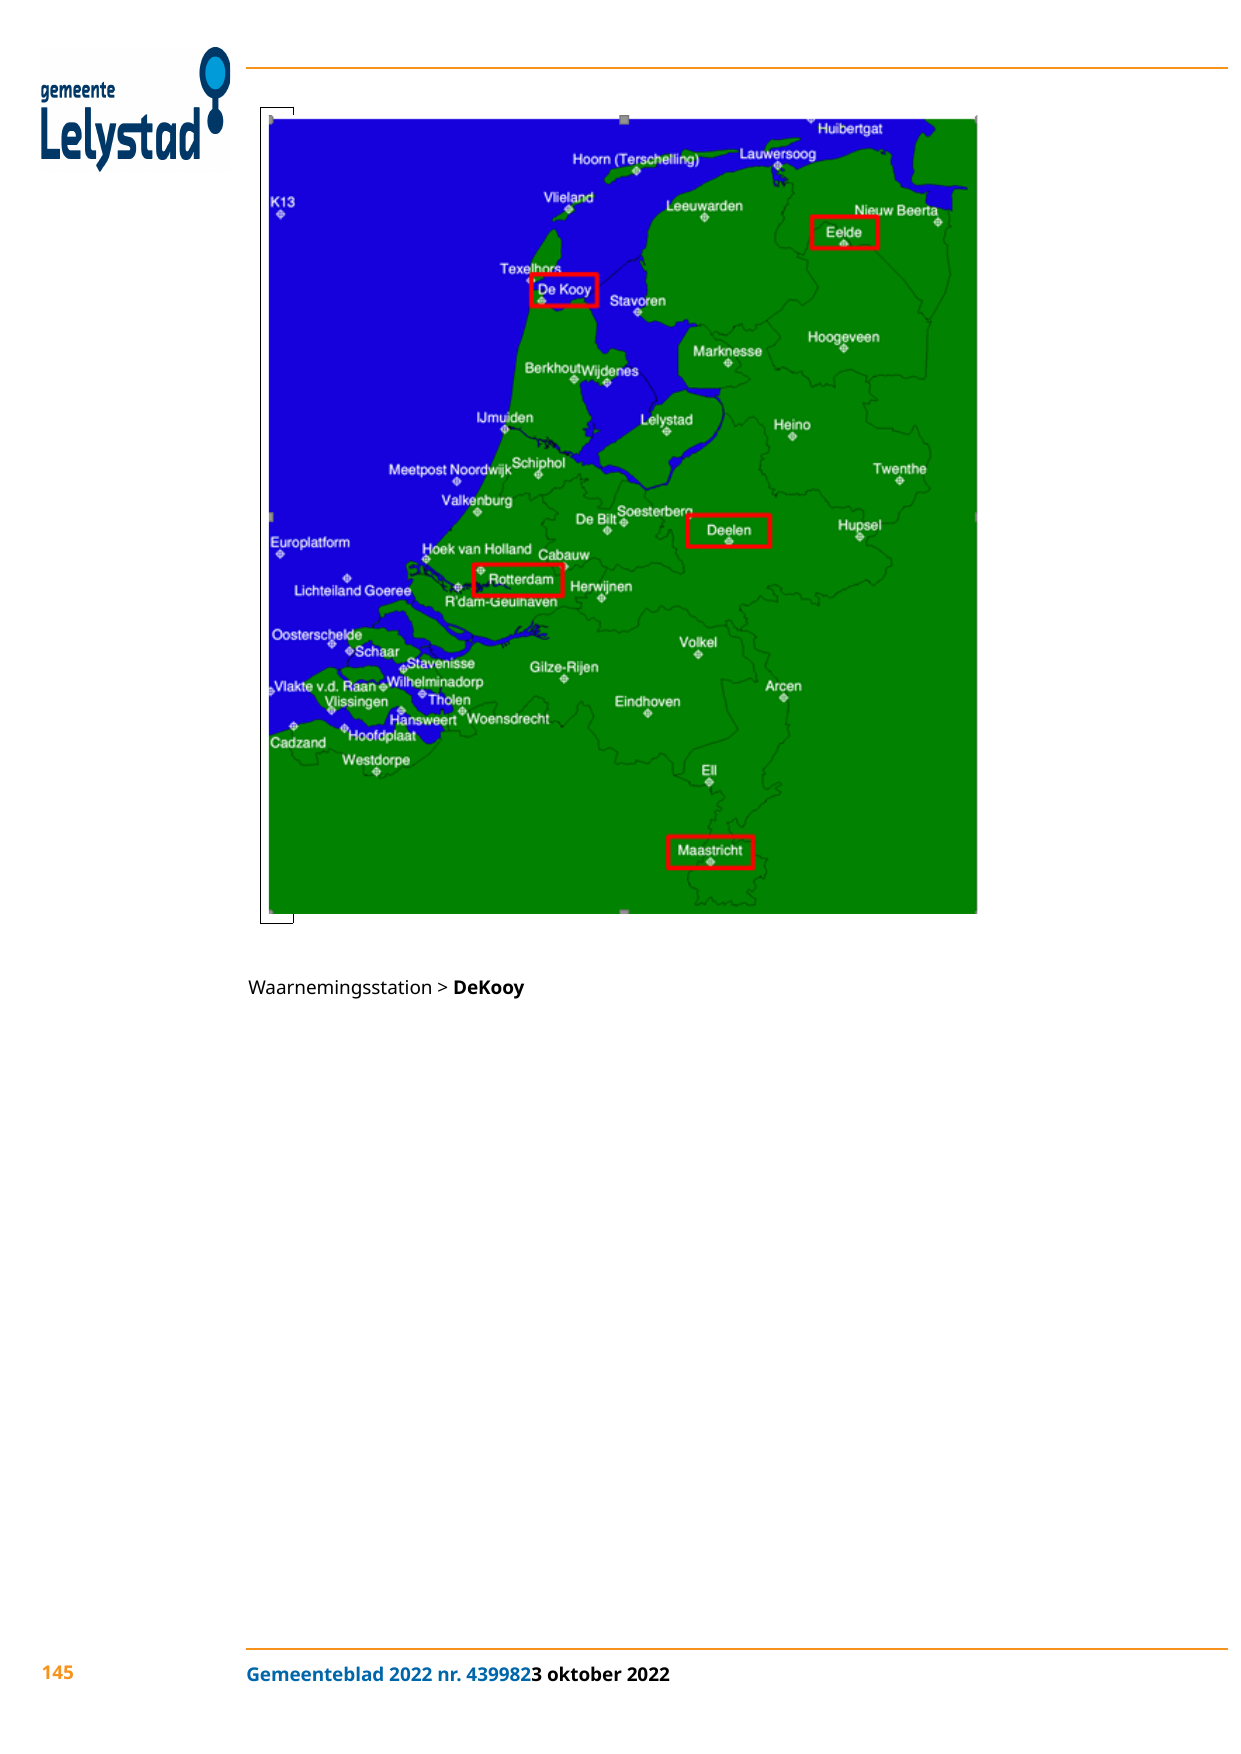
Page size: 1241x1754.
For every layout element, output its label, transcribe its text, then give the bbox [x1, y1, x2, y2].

picture [268, 115, 978, 914]
text Waarnemingsstation > DeKooy [248, 974, 1152, 1000]
picture [41, 47, 231, 172]
